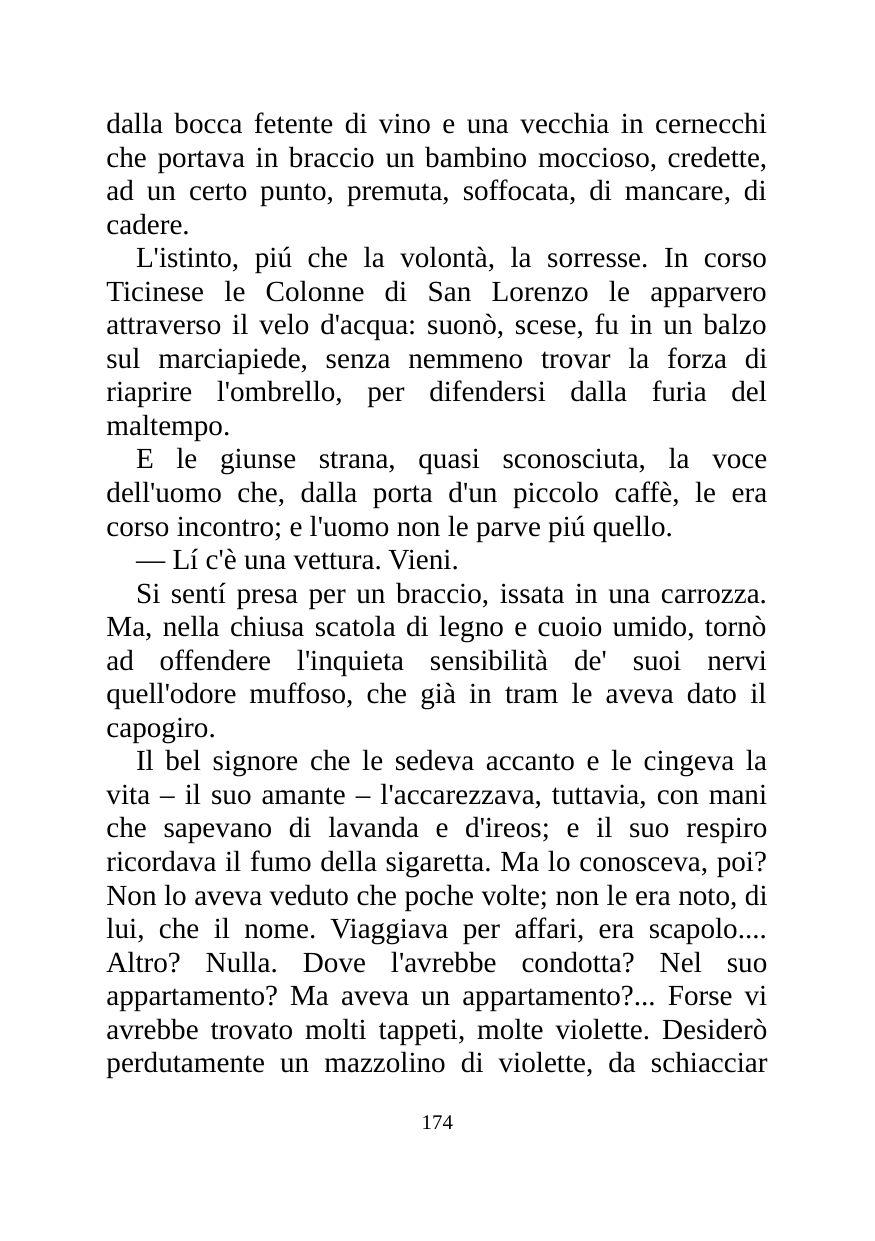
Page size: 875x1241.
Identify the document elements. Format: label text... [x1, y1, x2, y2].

text Si sentí presa per un braccio, issata in una carrozza. Ma, nella chiusa scatola di legno e cuoio umido, tornò ad offendere l'inquieta sensibilità de' suoi nervi quell'odore muffoso, che già in tram le aveva dato il capogiro. [106, 576, 768, 743]
text dalla bocca fetente di vino e una vecchia in cernecchi che portava in braccio un bambino moccioso, credette, ad un certo punto, premuta, soffocata, di mancare, di cadere. [106, 106, 768, 240]
text Il bel signore che le sedeva accanto e le cingeva la vita – il suo amante – l'accarezzava, tuttavia, con mani che sapevano di lavanda e d'ireos; e il suo respiro ricordava il fumo della sigaretta. Ma lo conosceva, poi? Non lo aveva veduto che poche volte; non le era noto, di lui, che il nome. Viaggiava per affari, era scapolo.... Altro? Nulla. Dove l'avrebbe condotta? Nel suo appartamento? Ma aveva un appartamento?... Forse vi avrebbe trovato molti tappeti, molte violette. Desiderò perdutamente un mazzolino di violette, da schiacciar [106, 743, 768, 1079]
text — Lí c'è una vettura. Vieni. [106, 542, 768, 576]
text E le giunse strana, quasi sconosciuta, la voce dell'uomo che, dalla porta d'un piccolo caffè, le era corso incontro; e l'uomo non le parve piú quello. [106, 442, 768, 542]
text L'istinto, piú che la volontà, la sorresse. In corso Ticinese le Colonne di San Lorenzo le apparvero attraverso il velo d'acqua: suonò, scese, fu in un balzo sul marciapiede, senza nemmeno trovar la forza di riaprire l'ombrello, per difendersi dalla furia del maltempo. [106, 240, 768, 442]
